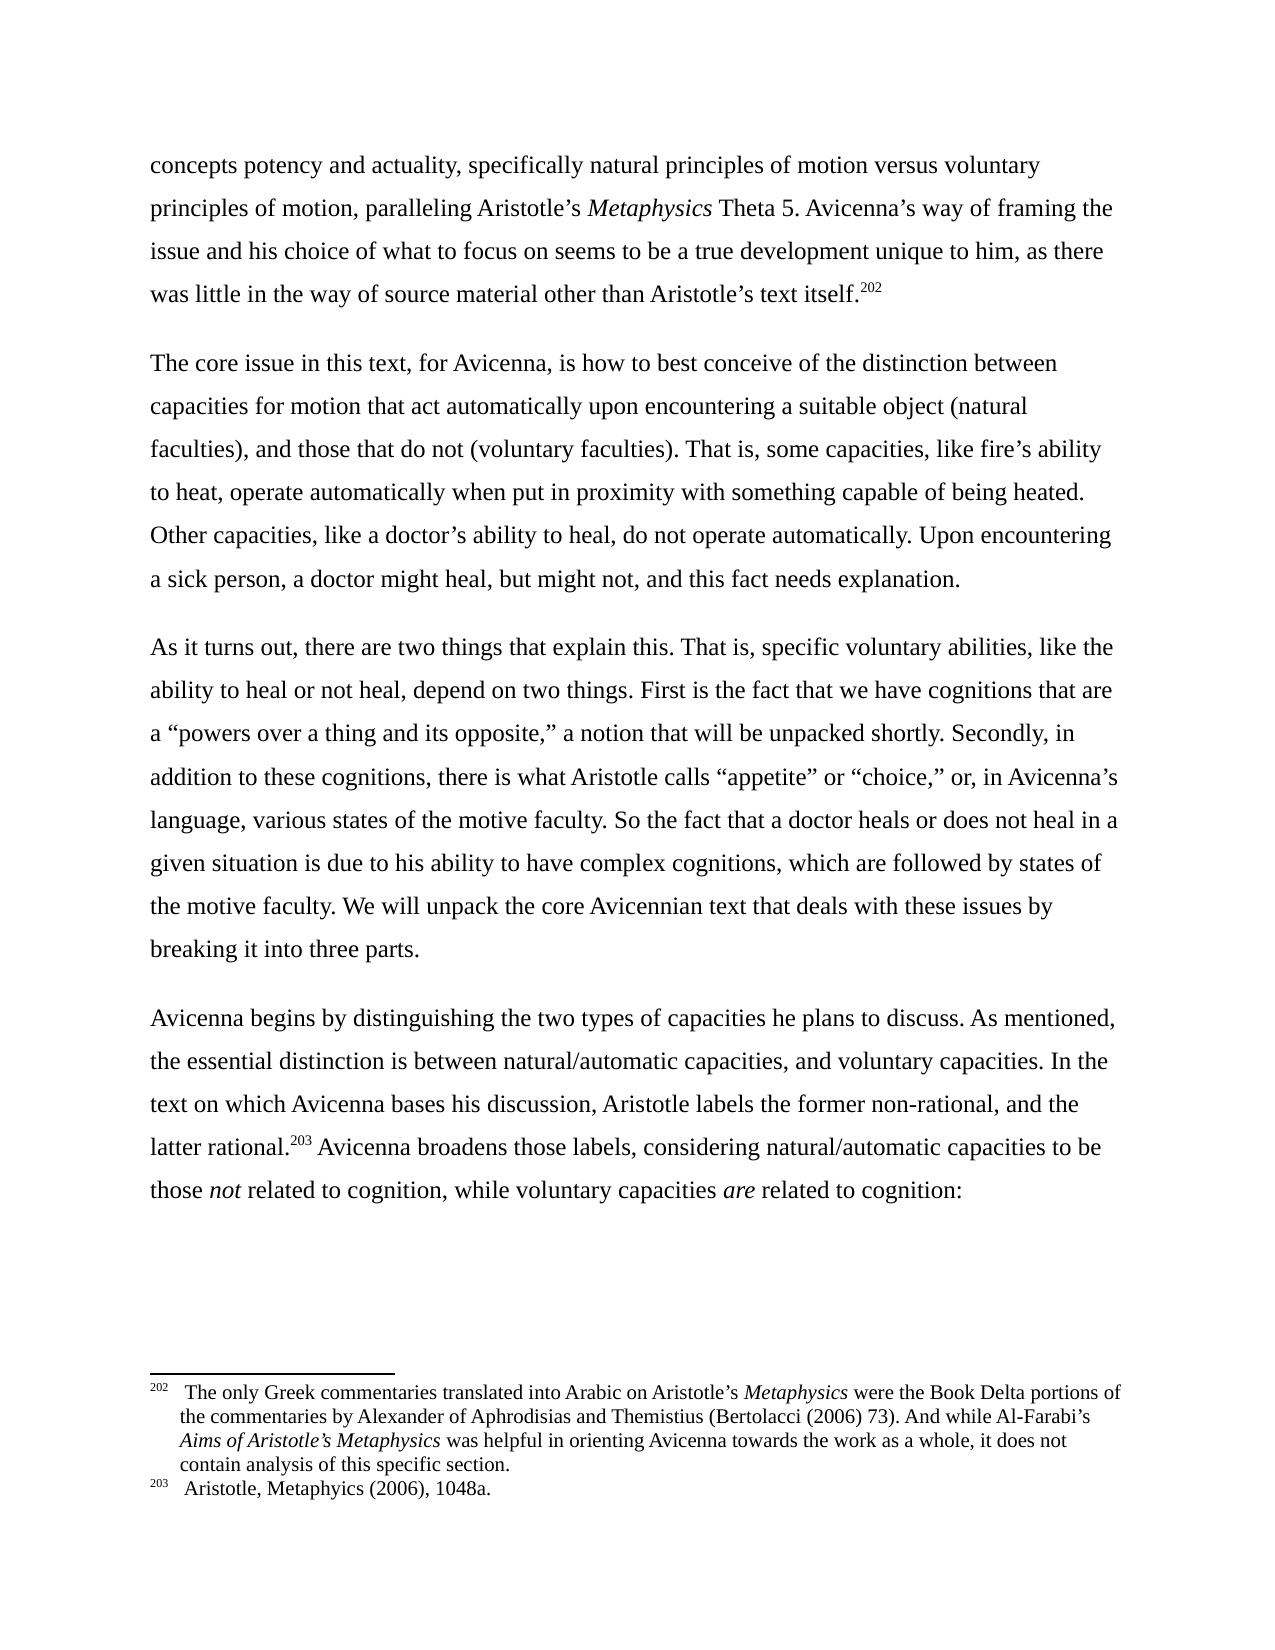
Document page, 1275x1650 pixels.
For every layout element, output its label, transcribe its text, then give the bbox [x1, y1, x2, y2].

text The core issue in this text, for Avicenna, is how to best conceive of the distinction between capacities for motion that act automatically upon encountering a suitable object (natural faculties), and those that do not (voluntary faculties). That is, some capacities, like fire’s ability to heat, operate automatically when put in proximity with something capable of being heated. Other capacities, like a doctor’s ability to heal, do not operate automatically. Upon encountering a sick person, a doctor might heal, but might not, and this fact needs explanation. [150, 348, 1125, 592]
text concepts potency and actuality, specifically natural principles of motion versus voluntary principles of motion, paralleling Aristotle’s Metaphysics Theta 5. Avicenna’s way of framing the issue and his choice of what to focus on seems to be a true development unique to him, as there was little in the way of source material other than Aristotle’s text itself. [150, 150, 1125, 308]
text Avicenna begins by distinguishing the two types of capacities he plans to discuss. As mentioned, the essential distinction is between natural/automatic capacities, and voluntary capacities. In the text on which Avicenna bases his discussion, Aristotle labels the former non-rational, and the latter rational. Avicenna broadens those labels, considering natural/automatic capacities to be those not related to cognition, while voluntary capacities are related to cognition: [150, 1003, 1125, 1204]
text The only Greek commentaries translated into Arabic on Aristotle’s Metaphysics were the Book Delta portions of the commentaries by Alexander of Aphrodisias and Themistius (Bertolacci (2006) 73). And while Al-Farabi’s Aims of Aristotle’s Metaphysics was helpful in orienting Avicenna towards the work as a whole, it does not contain analysis of this specific section. [150, 1380, 1125, 1476]
text Aristotle, Metaphyics (2006), 1048a. [150, 1476, 1125, 1500]
text As it turns out, there are two things that explain this. That is, specific voluntary abilities, like the ability to heal or not heal, depend on two things. First is the fact that we have cognitions that are a “powers over a thing and its opposite,” a notion that will be unpacked shortly. Secondly, in addition to these cognitions, there is what Aristotle calls “appetite” or “choice,” or, in Avicenna’s language, various states of the motive faculty. So the fact that a doctor heals or does not heal in a given situation is due to his ability to have complex cognitions, which are followed by states of the motive faculty. We will unpack the core Avicennian text that deals with these issues by breaking it into three parts. [150, 632, 1125, 963]
